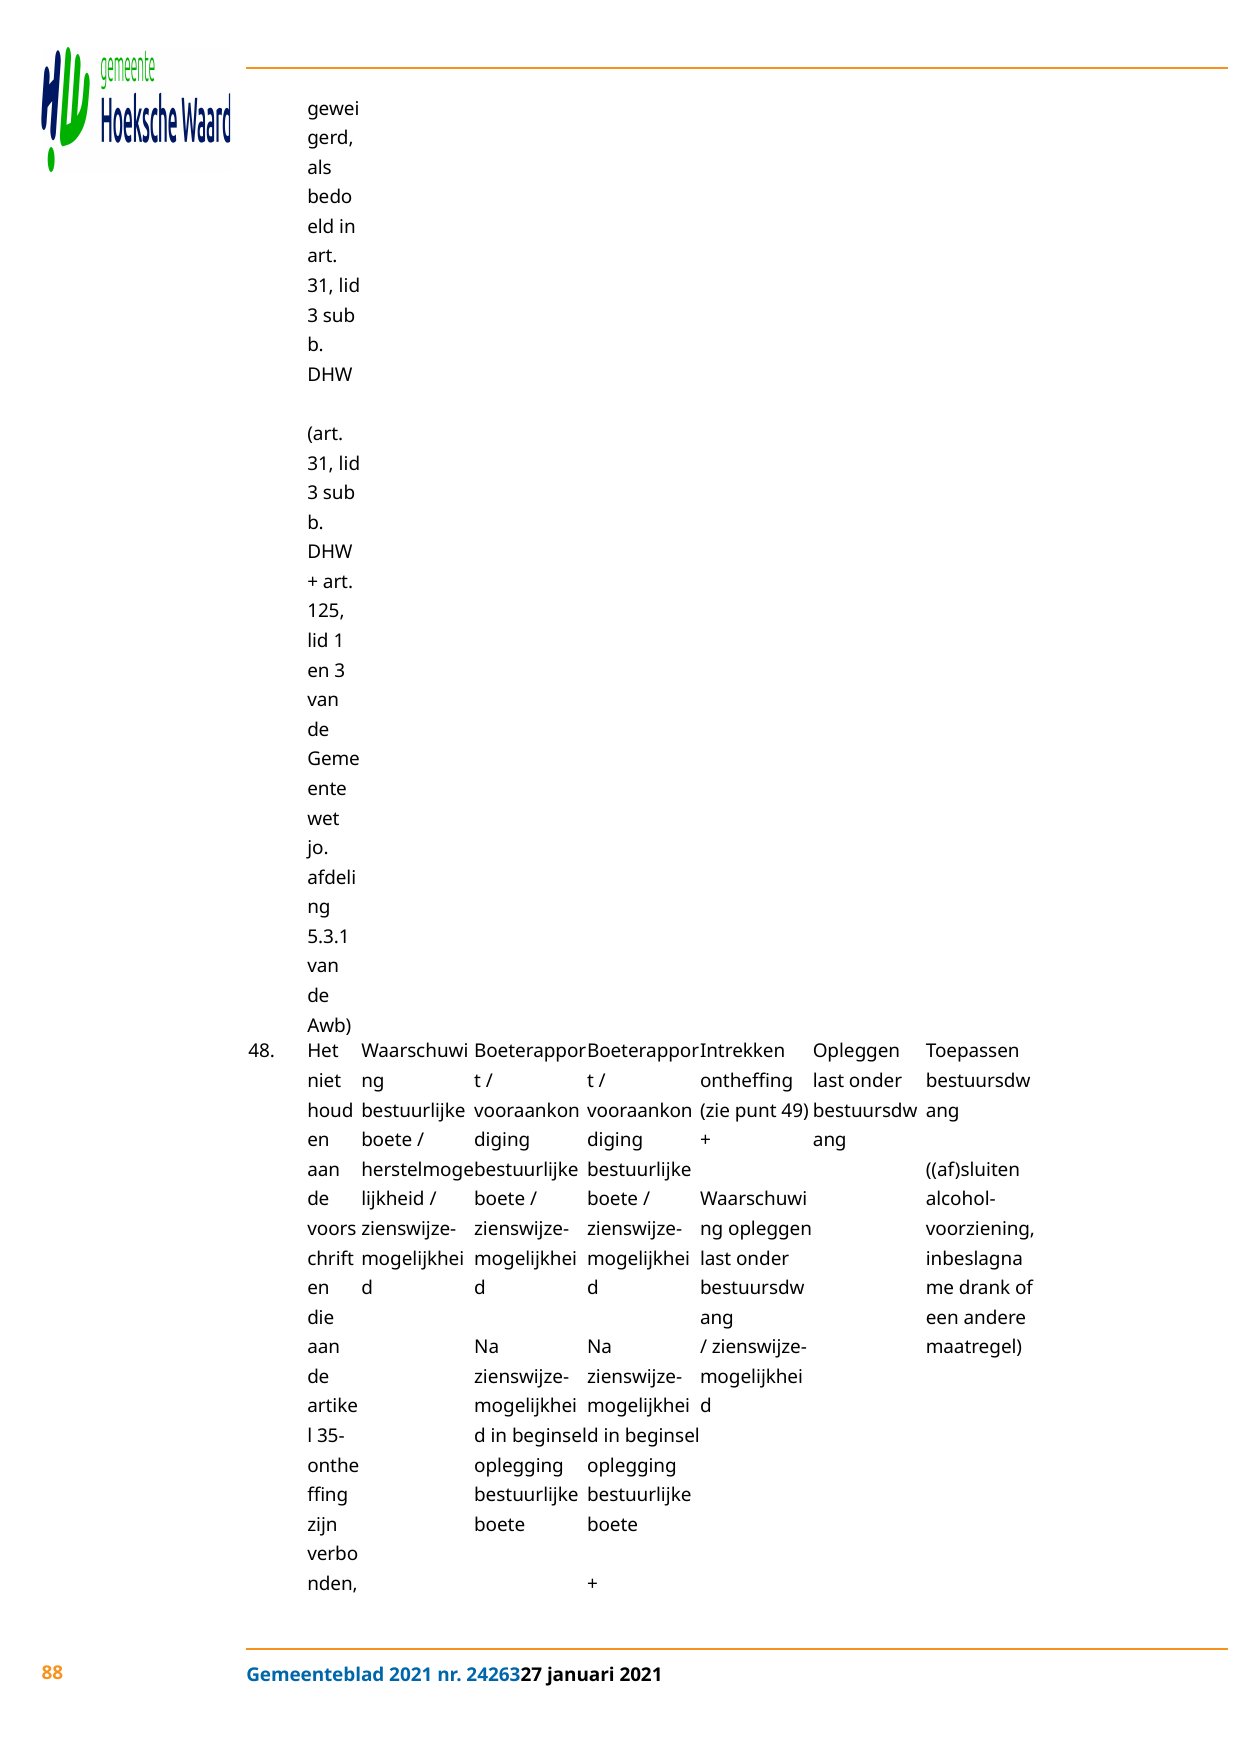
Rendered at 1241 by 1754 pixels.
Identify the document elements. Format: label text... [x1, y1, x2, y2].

table_cell [587, 95, 700, 1038]
table_cell Waarschuwing bestuurlijke boete / herstelmogelijkheid / zienswijze- mogelijkheid [361, 1038, 474, 1596]
picture [41, 47, 231, 172]
table_cell [813, 95, 926, 1038]
table_cell Intrekken ontheffing (zie punt 49) + Waarschuwing opleggen last onder bestuursdwang / zienswijze- mogelijkheid [700, 1038, 813, 1596]
table_cell Opleggen last onder bestuursdwang [813, 1038, 926, 1596]
table_cell Toepassen bestuursdwang ((af)sluiten alcohol-voorziening, inbeslagname drank of een andere maatregel) [926, 1038, 1038, 1596]
table_cell Boeterapport / vooraankondiging bestuurlijke boete / zienswijze-mogelijkheid Na zienswijze-mogelijkheid in beginsel oplegging bestuurlijke boete [474, 1038, 587, 1596]
table_cell [1039, 95, 1152, 1038]
table_cell [926, 95, 1038, 1038]
table_cell Het niet houden aan de voorschriften die aan de artikel 35-ontheffing zijn verbonden, [248, 1038, 361, 1596]
table_cell geweigerd, als bedoeld in art. 31, lid 3 sub b. DHW (art. 31, lid 3 sub b. DHW + art. 125, lid 1 en 3 van de Gemeentewet jo. afdeling 5.3.1 van de Awb) [248, 95, 361, 1038]
table_cell [361, 95, 474, 1038]
table_cell Boeterapport / vooraankondiging bestuurlijke boete / zienswijze-mogelijkheid Na zienswijze-mogelijkheid in beginsel oplegging bestuurlijke boete + [587, 1038, 700, 1596]
table_cell [700, 95, 813, 1038]
table_cell [1039, 1038, 1152, 1596]
table_cell [474, 95, 587, 1038]
